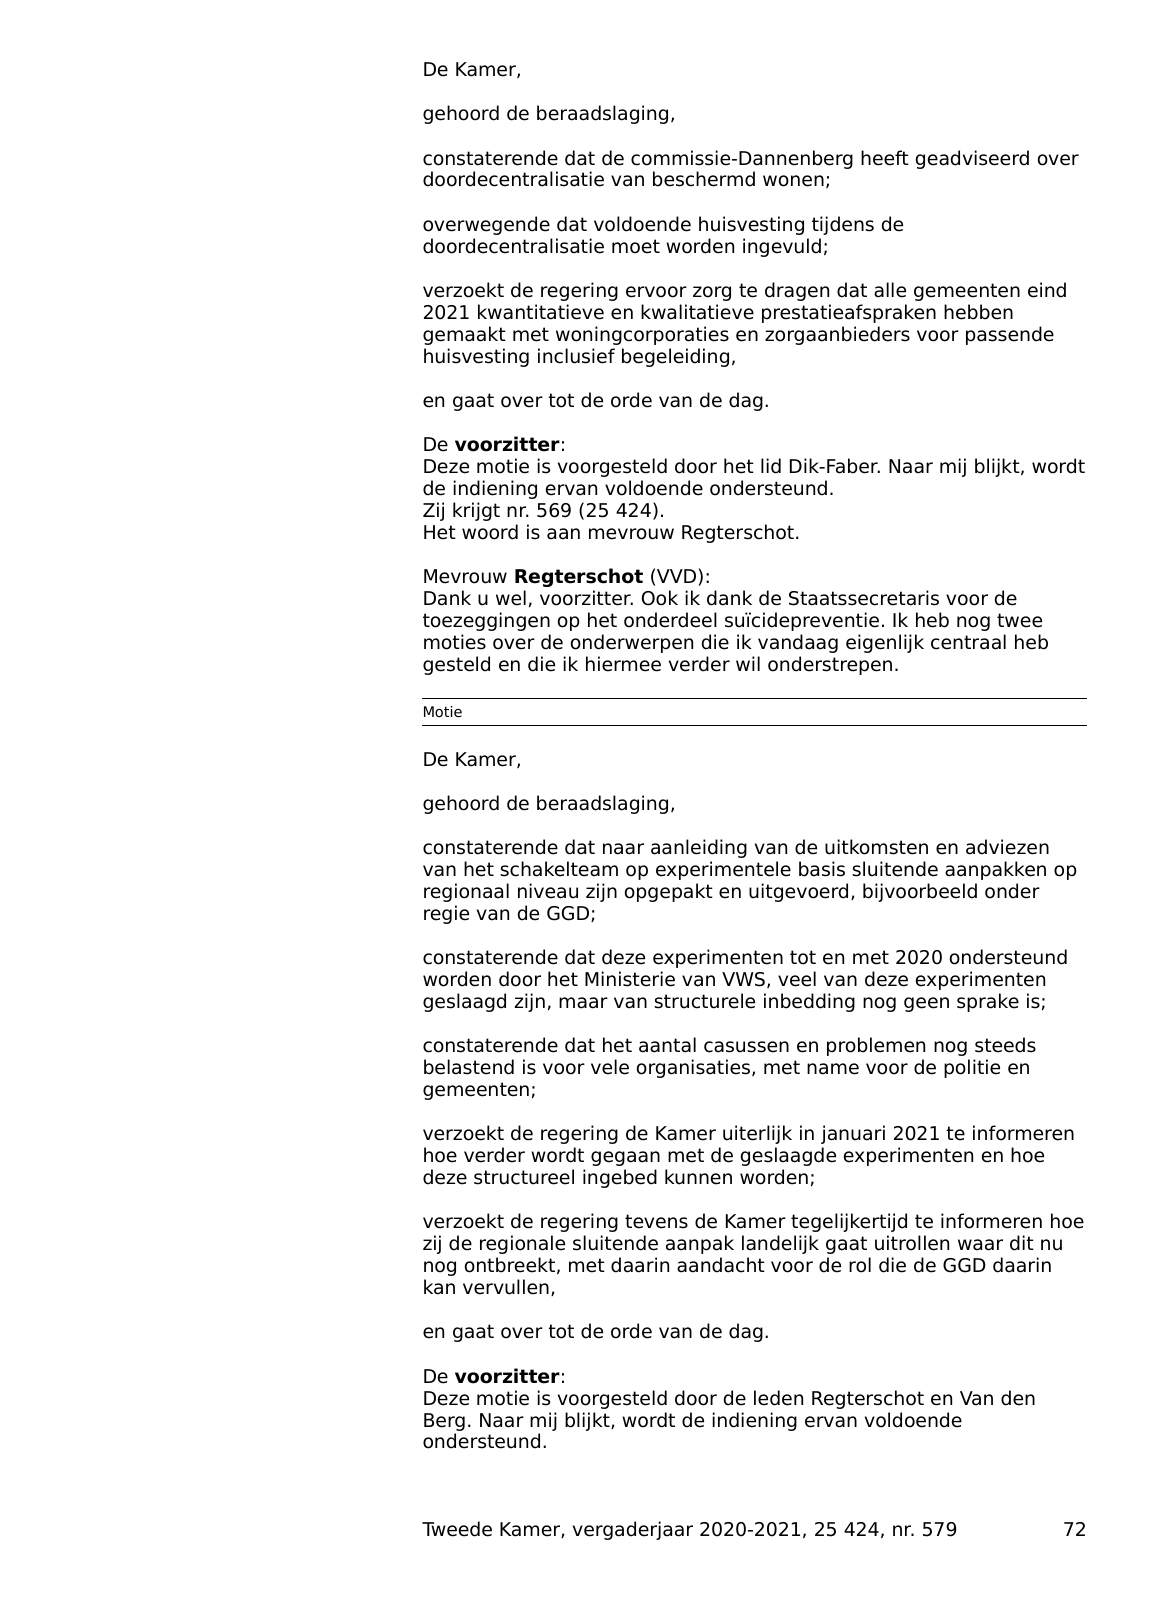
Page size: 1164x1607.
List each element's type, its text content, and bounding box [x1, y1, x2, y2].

text constaterende dat deze experimenten tot en met 2020 ondersteund worden door het Ministerie van VWS, veel van deze experimenten geslaagd zijn, maar van structurele inbedding nog geen sprake is; [422, 947, 1087, 1013]
text verzoekt de regering de Kamer uiterlijk in januari 2021 te informeren hoe verder wordt gegaan met de geslaagde experimenten en hoe deze structureel ingebed kunnen worden; [422, 1123, 1087, 1189]
text Zij krijgt nr. 569 (25 424). [422, 500, 1087, 522]
text en gaat over tot de orde van de dag. [422, 390, 1087, 412]
text De voorzitter: [422, 434, 1087, 456]
text Het woord is aan mevrouw Regterschot. [422, 522, 1087, 544]
text gehoord de beraadslaging, [422, 793, 1087, 814]
text verzoekt de regering tevens de Kamer tegelijkertijd te informeren hoe zij de regionale sluitende aanpak landelijk gaat uitrollen waar dit nu nog ontbreekt, met daarin aandacht voor de rol die de GGD daarin kan vervullen, [422, 1211, 1087, 1299]
table_header Motie [422, 699, 1087, 725]
text en gaat over tot de orde van de dag. [422, 1321, 1087, 1343]
text De Kamer, [422, 748, 1087, 770]
text constaterende dat de commissie-Dannenberg heeft geadviseerd over doordecentralisatie van beschermd wonen; [422, 147, 1087, 191]
text overwegende dat voldoende huisvesting tijdens de doordecentralisatie moet worden ingevuld; [422, 213, 1087, 257]
text verzoekt de regering ervoor zorg te dragen dat alle gemeenten eind 2021 kwantitatieve en kwalitatieve prestatieafspraken hebben gemaakt met woningcorporaties en zorgaanbieders voor passende huisvesting inclusief begeleiding, [422, 280, 1087, 368]
text Deze motie is voorgesteld door de leden Regterschot en Van den Berg. Naar mij blijkt, wordt de indiening ervan voldoende ondersteund. [422, 1387, 1087, 1453]
text gehoord de beraadslaging, [422, 103, 1087, 125]
text De Kamer, [422, 59, 1087, 81]
text Deze motie is voorgesteld door het lid Dik-Faber. Naar mij blijkt, wordt de indiening ervan voldoende ondersteund. [422, 456, 1087, 500]
text constaterende dat het aantal casussen en problemen nog steeds belastend is voor vele organisaties, met name voor de politie en gemeenten; [422, 1035, 1087, 1101]
text constaterende dat naar aanleiding van de uitkomsten en adviezen van het schakelteam op experimentele basis sluitende aanpakken op regionaal niveau zijn opgepakt en uitgevoerd, bijvoorbeeld onder regie van de GGD; [422, 837, 1087, 925]
text Mevrouw Regterschot (VVD): [422, 566, 1087, 588]
text De voorzitter: [422, 1366, 1087, 1387]
text Dank u wel, voorzitter. Ook ik dank de Staatssecretaris voor de toezeggingen op het onderdeel suïcidepreventie. Ik heb nog twee moties over de onderwerpen die ik vandaag eigenlijk centraal heb gesteld en die ik hiermee verder wil onderstrepen. [422, 588, 1087, 676]
